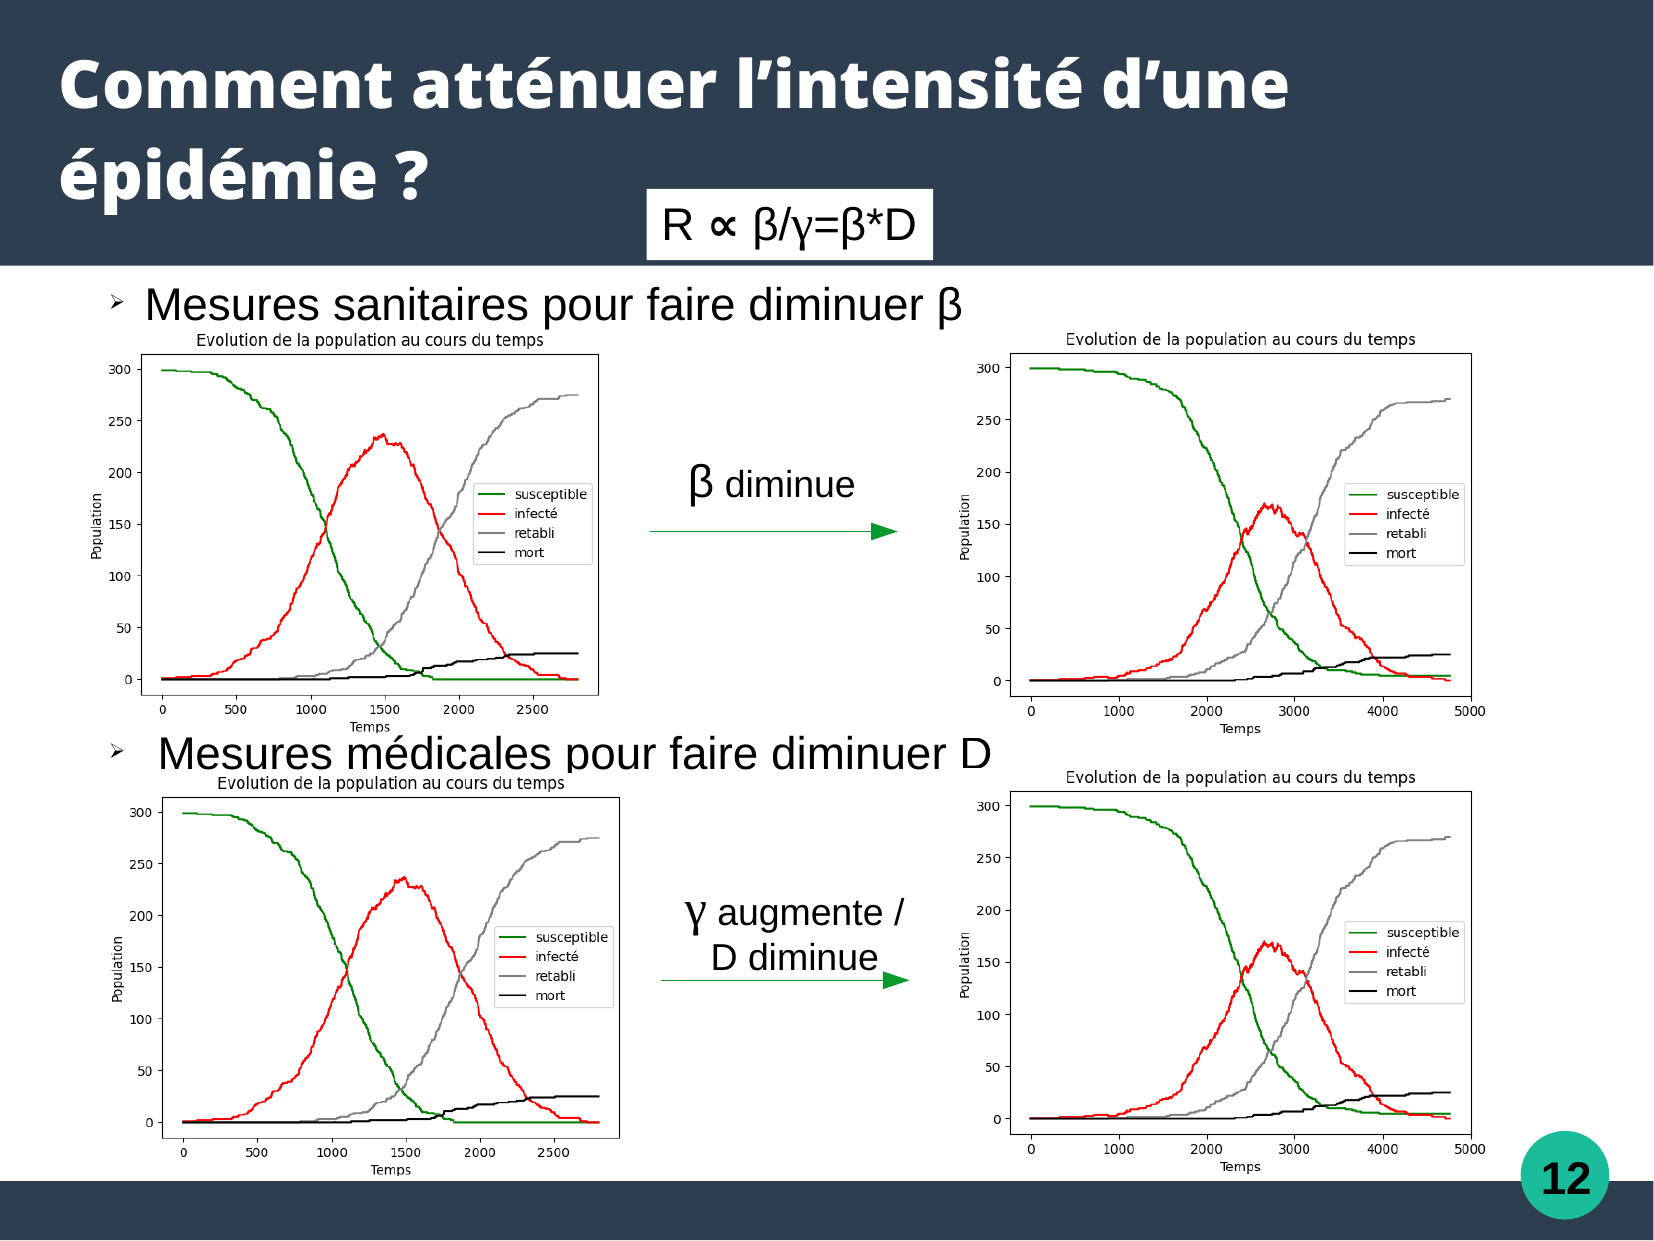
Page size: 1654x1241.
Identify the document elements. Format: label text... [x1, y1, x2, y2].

text_box Mesures sanitaires pour faire diminuer β [94, 271, 1052, 355]
text_box γ augmente / D diminue [670, 874, 922, 988]
title Comment atténuer l’intensité d’une épidémie ? [59, 49, 1595, 207]
picture [103, 773, 623, 1176]
text_box Mesures médicales pour faire diminuer D [94, 720, 1217, 792]
text_box β diminue [673, 448, 871, 515]
text_box R ∝ β/γ=β*D [646, 188, 934, 261]
text_box 12 [1526, 1145, 1607, 1212]
picture [956, 768, 1489, 1175]
picture [82, 330, 603, 733]
picture [956, 330, 1489, 738]
